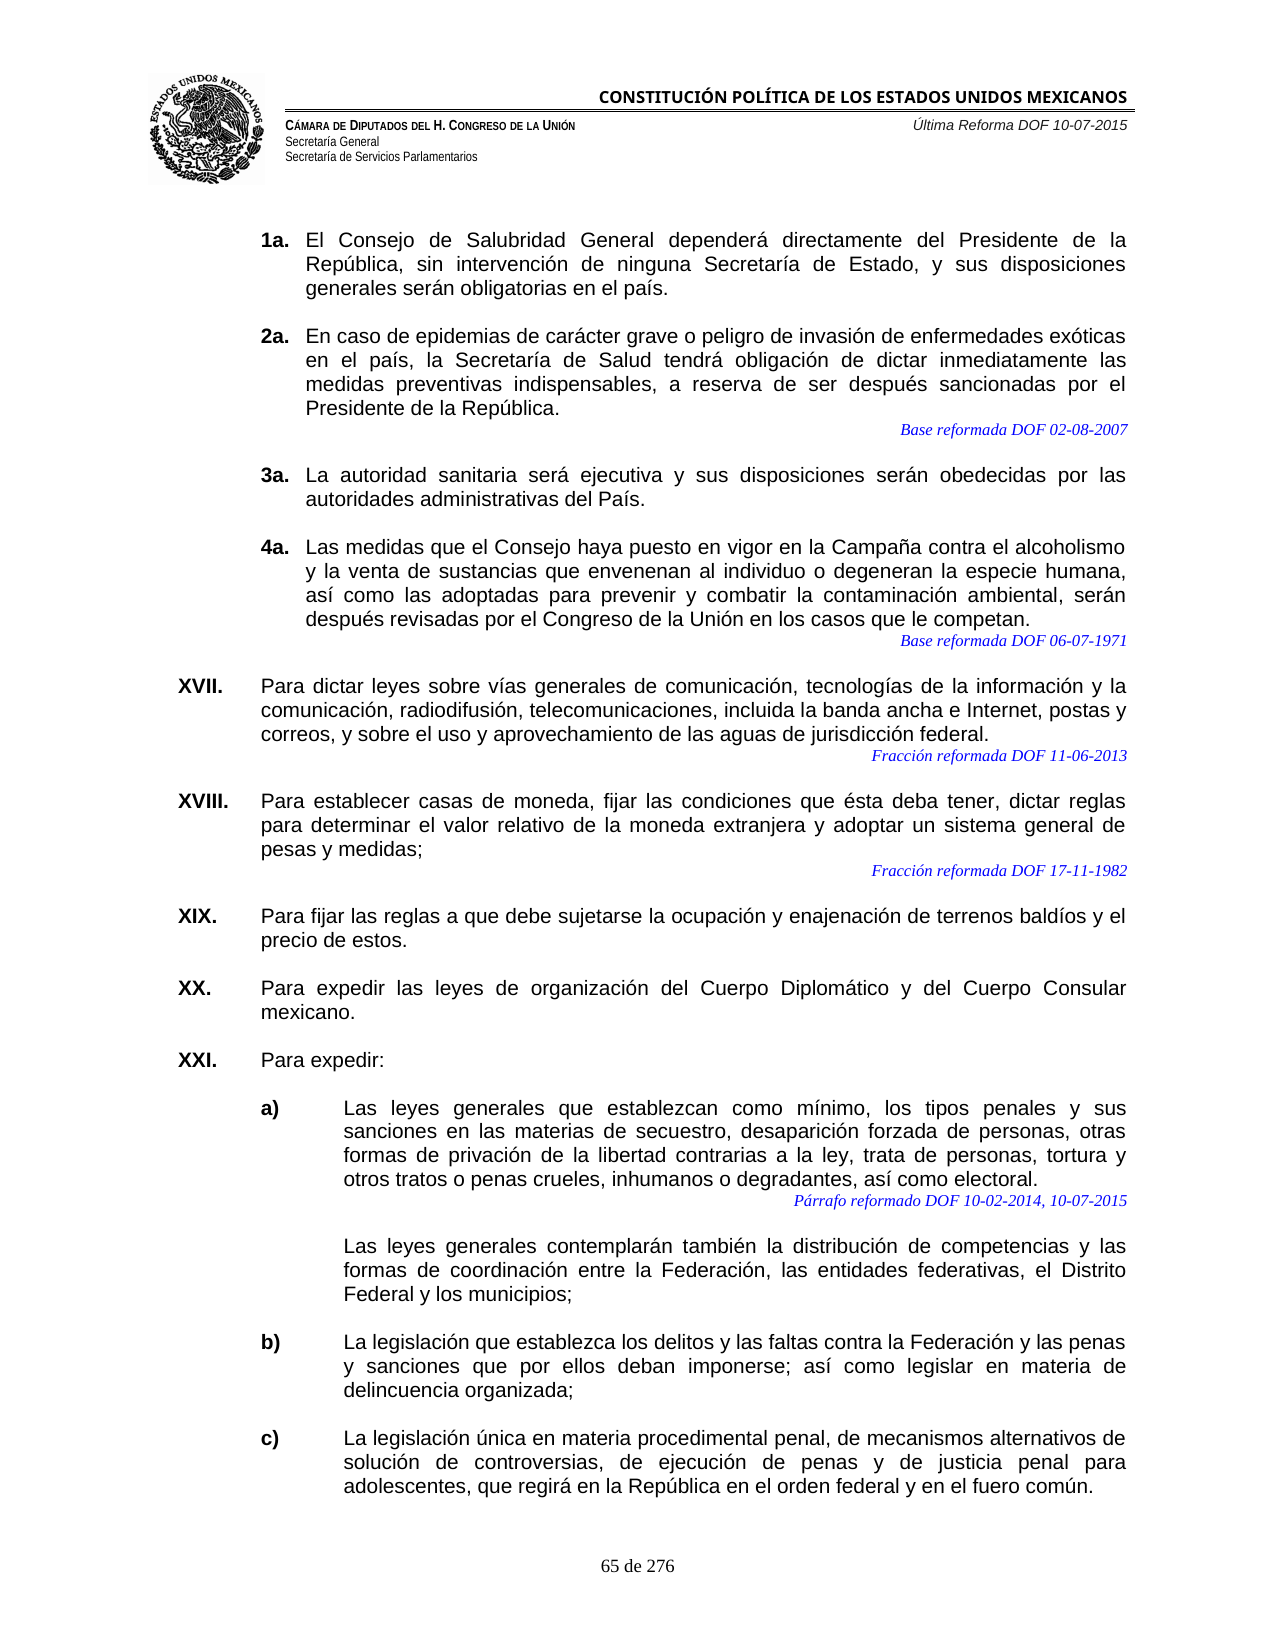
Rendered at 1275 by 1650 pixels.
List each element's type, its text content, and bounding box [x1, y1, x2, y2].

text 3a. La autoridad sanitaria será ejecutiva y sus disposiciones serán obedecidas por las autoridades administrativas del País. [261, 463, 1127, 511]
text a) Las leyes generales que establezcan como mínimo, los tipos penales y sus sanciones en las materias de secuestro, desaparición forzada de personas, otras formas de privación de la libertad contrarias a la ley, trata de personas, tortura y otros tratos o penas crueles, inhumanos o degradantes, así como electoral. [261, 1095, 1127, 1191]
text XIX. Para fijar las reglas a que debe sujetarse la ocupación y enajenación de terrenos baldíos y el precio de estos. [178, 904, 1127, 952]
text 1a. El Consejo de Salubridad General dependerá directamente del Presidente de la República, sin intervención de ninguna Secretaría de Estado, y sus disposiciones generales serán obligatorias en el país. [261, 228, 1127, 300]
text XVIII. Para establecer casas de moneda, fijar las condiciones que ésta deba tener, dictar reglas para determinar el valor relativo de la moneda extranjera y adoptar un sistema general de pesas y medidas; [178, 789, 1127, 861]
text XXI. Para expedir: [178, 1047, 1127, 1071]
text 4a. Las medidas que el Consejo haya puesto en vigor en la Campaña contra el alcoholismo y la venta de sustancias que envenenan al individuo o degeneran la especie humana, así como las adoptadas para prevenir y combatir la contaminación ambiental, serán después revisadas por el Congreso de la Unión en los casos que le competan. [261, 535, 1127, 631]
text c) La legislación única en materia procedimental penal, de mecanismos alternativos de solución de controversias, de ejecución de penas y de justicia penal para adolescentes, que regirá en la República en el orden federal y en el fuero común. [261, 1426, 1127, 1498]
text Párrafo reformado DOF 10-02-2014, 10-07-2015 [148, 1191, 1127, 1210]
text Fracción reformada DOF 17-11-1982 [148, 861, 1127, 880]
text XX. Para expedir las leyes de organización del Cuerpo Diplomático y del Cuerpo Consular mexicano. [178, 976, 1127, 1023]
text b) La legislación que establezca los delitos y las faltas contra la Federación y las penas y sanciones que por ellos deban imponerse; así como legislar en materia de delincuencia organizada; [261, 1330, 1127, 1402]
text Base reformada DOF 02-08-2007 [148, 420, 1127, 439]
text XVII. Para dictar leyes sobre vías generales de comunicación, tecnologías de la información y la comunicación, radiodifusión, telecomunicaciones, incluida la banda ancha e Internet, postas y correos, y sobre el uso y aprovechamiento de las aguas de jurisdicción federal. [178, 674, 1127, 746]
text Base reformada DOF 06-07-1971 [148, 631, 1127, 650]
text Fracción reformada DOF 11-06-2013 [148, 746, 1127, 765]
text 2a. En caso de epidemias de carácter grave o peligro de invasión de enfermedades exóticas en el país, la Secretaría de Salud tendrá obligación de dictar inmediatamente las medidas preventivas indispensables, a reserva de ser después sancionadas por el Presidente de la República. [261, 324, 1127, 420]
text Las leyes generales contemplarán también la distribución de competencias y las formas de coordinación entre la Federación, las entidades federativas, el Distrito Federal y los municipios; [343, 1234, 1127, 1306]
